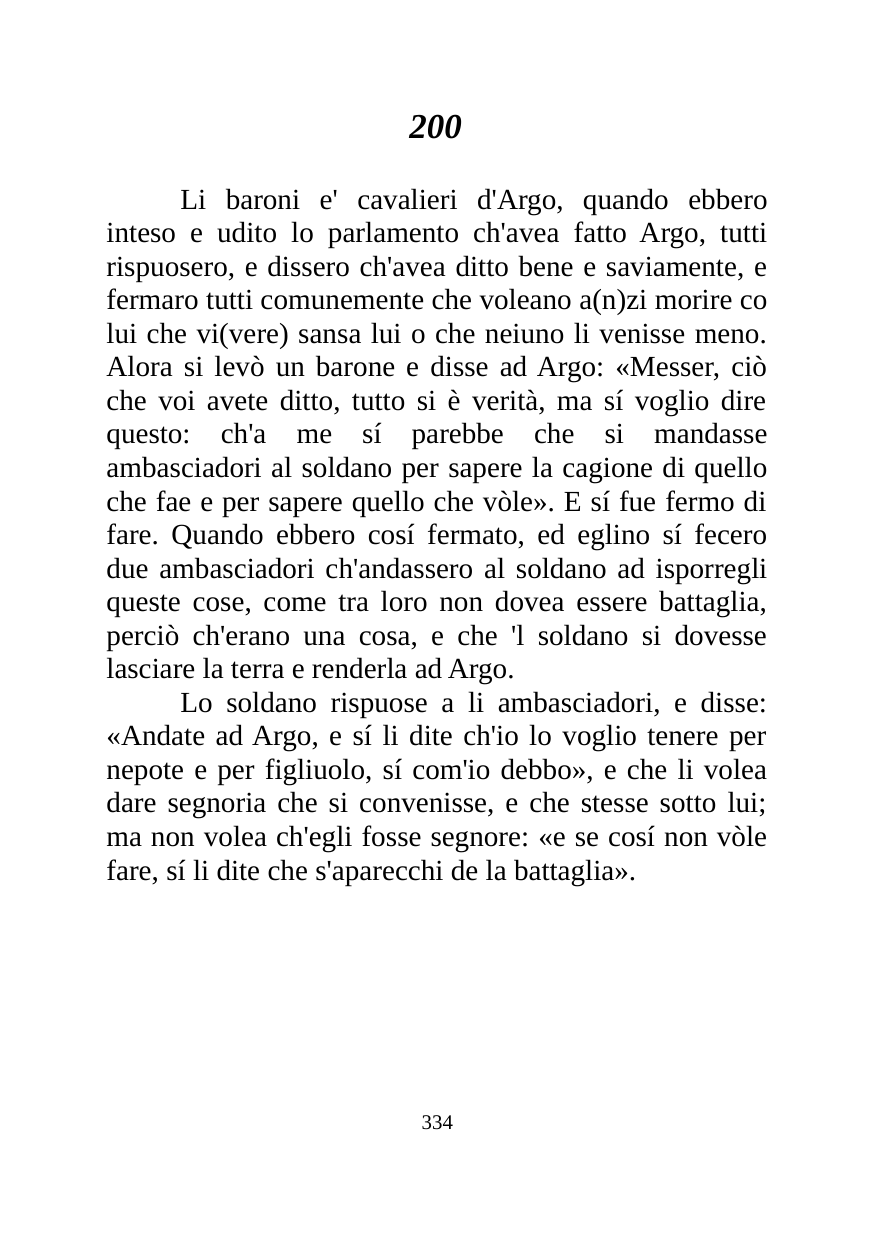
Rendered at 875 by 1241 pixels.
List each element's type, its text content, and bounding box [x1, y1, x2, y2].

text Lo soldano rispuose a li ambasciadori, e disse: «Andate ad Argo, e sí li dite ch'io lo voglio tenere per nepote e per figliuolo, sí com'io debbo», e che li volea dare segnoria che si convenisse, e che stesse sotto lui; ma non volea ch'egli fosse segnore: «e se cosí non vòle fare, sí li dite che s'aparecchi de la battaglia». [106, 685, 768, 886]
subtitle 200 [106, 106, 768, 146]
text Li baroni e' cavalieri d'Argo, quando ebbero inteso e udito lo parlamento ch'avea fatto Argo, tutti rispuosero, e dissero ch'avea ditto bene e saviamente, e fermaro tutti comunemente che voleano a(n)zi morire co lui che vi(vere) sansa lui o che neiuno li venisse meno. Alora si levò un barone e disse ad Argo: «Messer, ciò che voi avete ditto, tutto si è verità, ma sí voglio dire questo: ch'a me sí parebbe che si mandasse ambasciadori al soldano per sapere la cagione di quello che fae e per sapere quello che vòle». E sí fue fermo di fare. Quando ebbero cosí fermato, ed eglino sí fecero due ambasciadori ch'andassero al soldano ad isporregli queste cose, come tra loro non dovea essere battaglia, perciò ch'erano una cosa, e che 'l soldano si dovesse lasciare la terra e renderla ad Argo. [106, 182, 768, 685]
